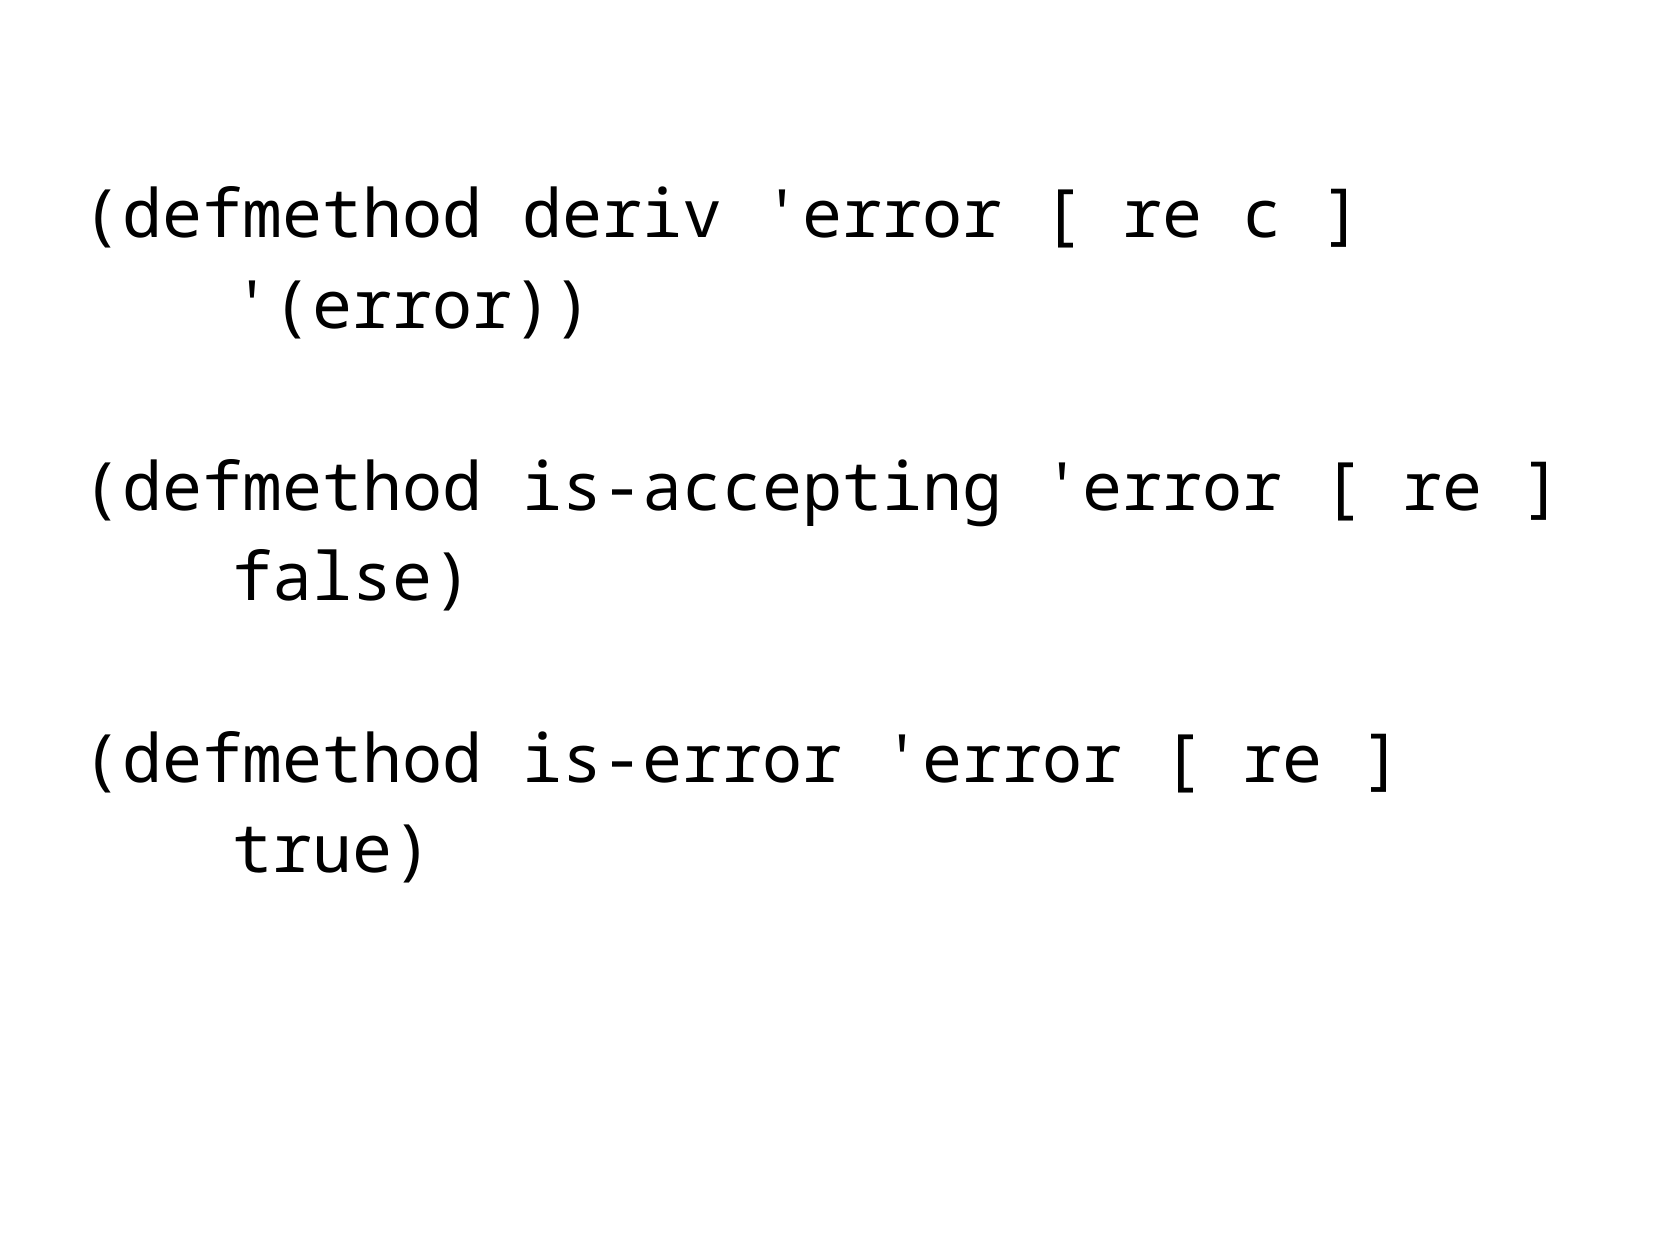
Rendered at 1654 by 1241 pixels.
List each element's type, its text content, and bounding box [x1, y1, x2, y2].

subtitle (defmethod deriv 'error [ re c ] '(error)) (defmethod is-accepting 'error [ re ] false) (defmethod is-error 'error [ re ] true) [82, 49, 1571, 1010]
